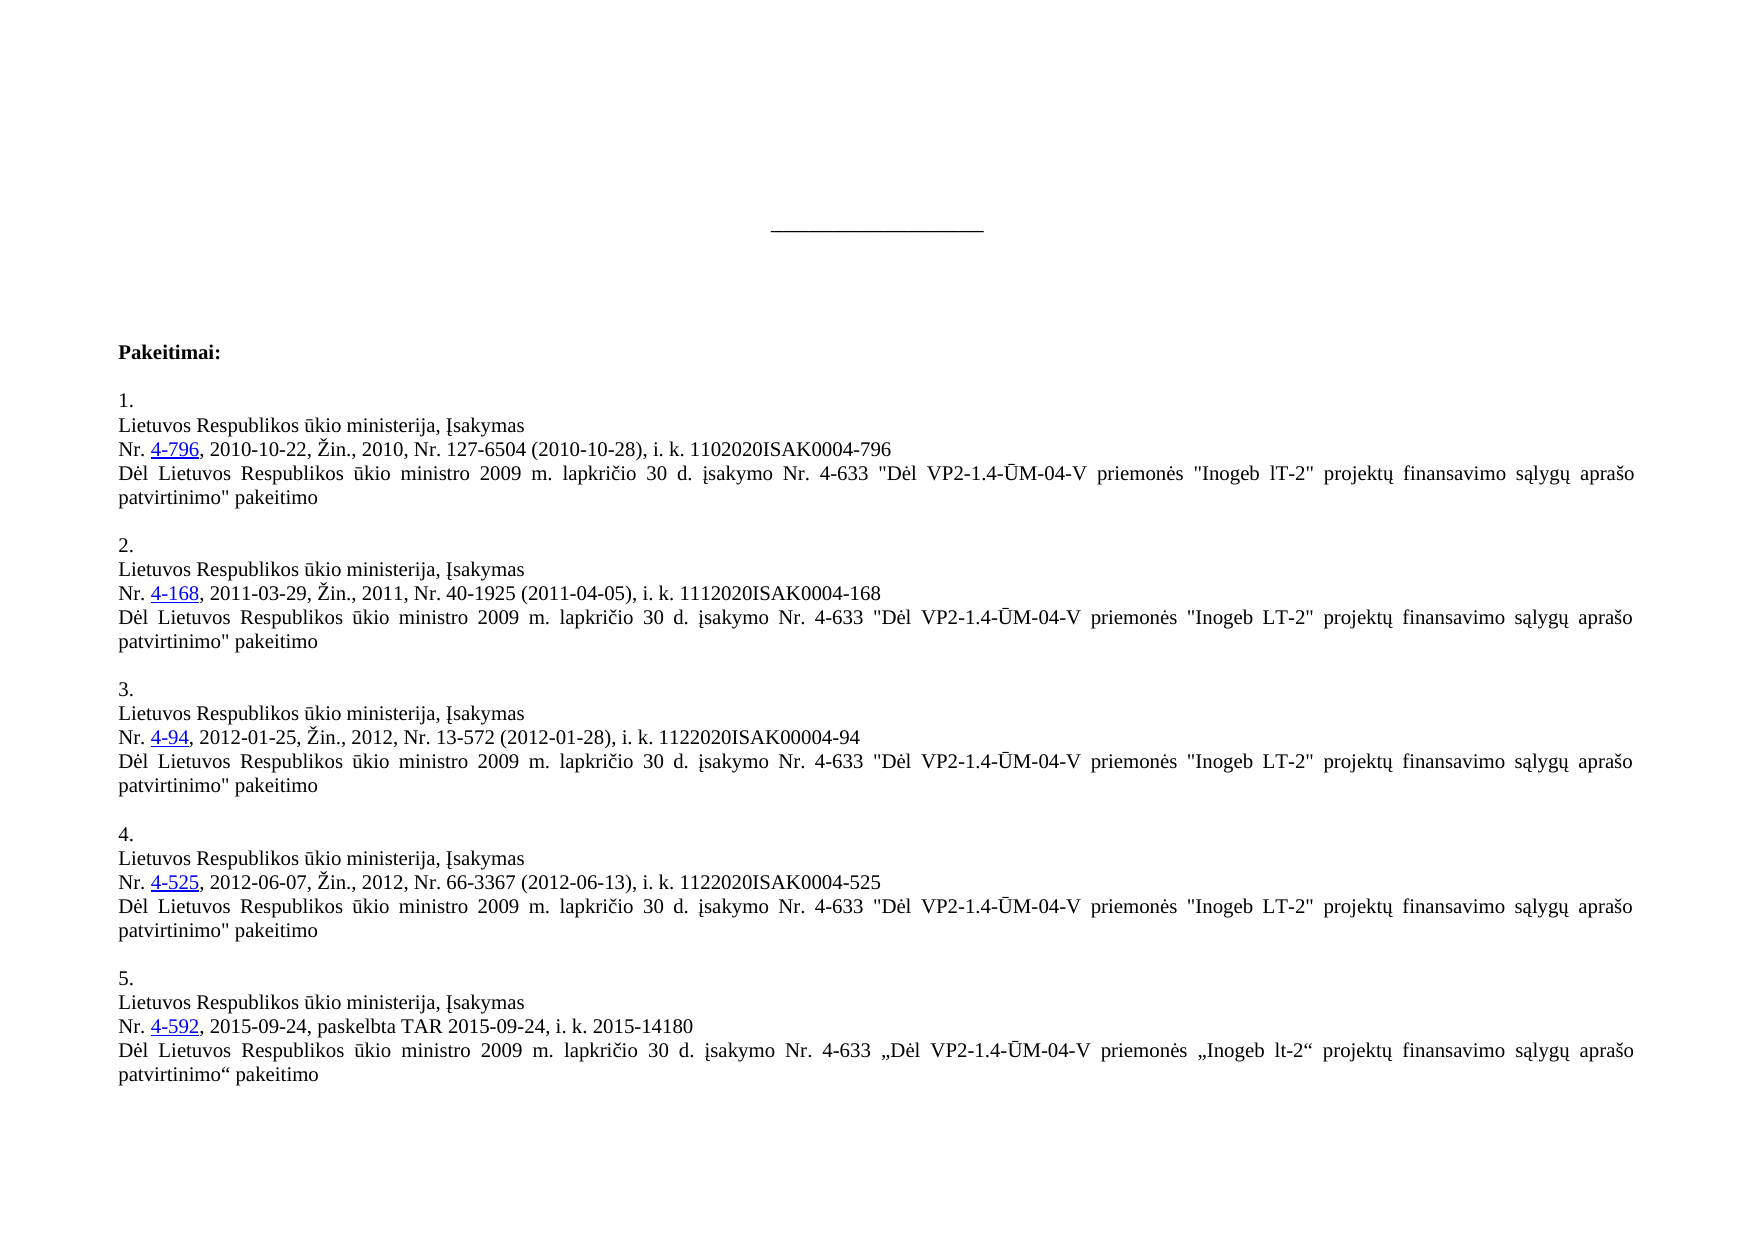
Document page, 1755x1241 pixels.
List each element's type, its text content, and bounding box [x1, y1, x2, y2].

text 1. [118, 388, 1636, 412]
text Dėl Lietuvos Respublikos ūkio ministro 2009 m. lapkričio 30 d. įsakymo Nr. 4-633 "Dėl VP2-1.4-ŪM-04-V priemonės "Inogeb LT-2" projektų finansavimo sąlygų aprašo patvirtinimo" pakeitimo [118, 894, 1636, 942]
text Lietuvos Respublikos ūkio ministerija, Įsakymas [118, 701, 1636, 725]
text Nr. 4-94, 2012-01-25, Žin., 2012, Nr. 13-572 (2012-01-28), i. k. 1122020ISAK00004-94 [118, 725, 1636, 749]
text 5. [118, 966, 1636, 990]
text _________________ [118, 206, 1636, 235]
text Nr. 4-525, 2012-06-07, Žin., 2012, Nr. 66-3367 (2012-06-13), i. k. 1122020ISAK0004-525 [118, 870, 1636, 894]
text Dėl Lietuvos Respublikos ūkio ministro 2009 m. lapkričio 30 d. įsakymo Nr. 4-633 "Dėl VP2-1.4-ŪM-04-V priemonės "Inogeb LT-2" projektų finansavimo sąlygų aprašo patvirtinimo" pakeitimo [118, 749, 1636, 797]
text 2. [118, 533, 1636, 557]
text Nr. 4-168, 2011-03-29, Žin., 2011, Nr. 40-1925 (2011-04-05), i. k. 1112020ISAK0004-168 [118, 581, 1636, 605]
text Pakeitimai: [118, 340, 1636, 364]
text Nr. 4-796, 2010-10-22, Žin., 2010, Nr. 127-6504 (2010-10-28), i. k. 1102020ISAK0004-796 [118, 437, 1636, 461]
text Dėl Lietuvos Respublikos ūkio ministro 2009 m. lapkričio 30 d. įsakymo Nr. 4-633 "Dėl VP2-1.4-ŪM-04-V priemonės "Inogeb lT-2" projektų finansavimo sąlygų aprašo patvirtinimo" pakeitimo [118, 461, 1636, 509]
text Lietuvos Respublikos ūkio ministerija, Įsakymas [118, 412, 1636, 437]
text Lietuvos Respublikos ūkio ministerija, Įsakymas [118, 846, 1636, 870]
text Dėl Lietuvos Respublikos ūkio ministro 2009 m. lapkričio 30 d. įsakymo Nr. 4-633 "Dėl VP2-1.4-ŪM-04-V priemonės "Inogeb LT-2" projektų finansavimo sąlygų aprašo patvirtinimo" pakeitimo [118, 605, 1636, 653]
text 4. [118, 822, 1636, 846]
text Dėl Lietuvos Respublikos ūkio ministro 2009 m. lapkričio 30 d. įsakymo Nr. 4-633 „Dėl VP2-1.4-ŪM-04-V priemonės „Inogeb lt-2“ projektų finansavimo sąlygų aprašo patvirtinimo“ pakeitimo [118, 1038, 1636, 1086]
text 3. [118, 677, 1636, 701]
text Lietuvos Respublikos ūkio ministerija, Įsakymas [118, 557, 1636, 581]
text Lietuvos Respublikos ūkio ministerija, Įsakymas [118, 990, 1636, 1014]
text Nr. 4-592, 2015-09-24, paskelbta TAR 2015-09-24, i. k. 2015-14180 [118, 1014, 1636, 1038]
